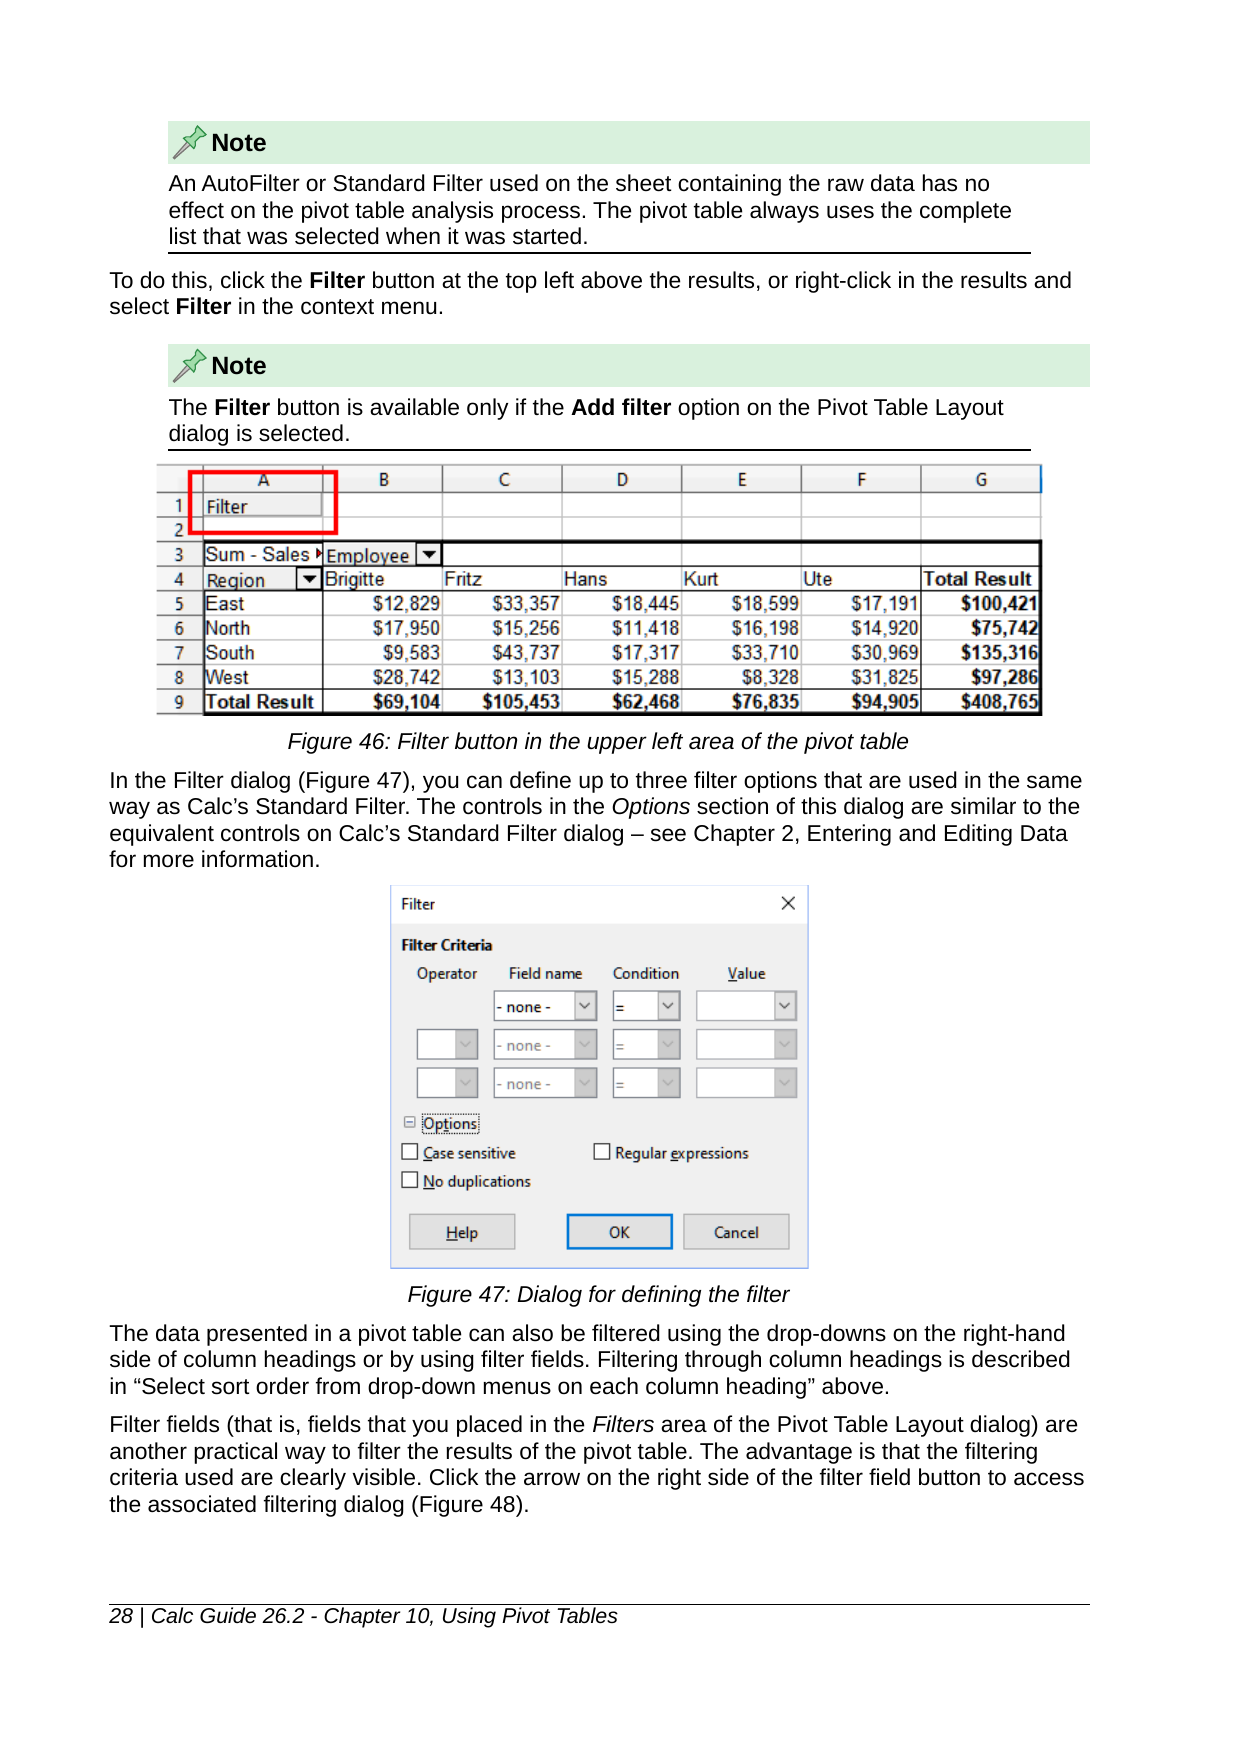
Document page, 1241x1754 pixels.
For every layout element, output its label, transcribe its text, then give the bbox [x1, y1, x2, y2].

text The data presented in a pivot table can also be filtered using the drop-downs on the right-hand side of column headings or by using filter fields. Filtering through column headings is described in “Select sort order from drop-down menus on each column heading” above. [109, 1320, 1090, 1399]
text In the Filter dialog (Figure 47), you can define up to three filter options that are used in the same way as Calc’s Standard Filter. The controls in the Options section of this dialog are similar to the equivalent controls on Calc’s Standard Filter dialog – see Chapter 2, Entering and Editing Data for more information. [109, 767, 1090, 872]
picture [390, 885, 809, 1269]
text To do this, click the Filter button at the top left above the results, or right-click in the results and select Filter in the context menu. [109, 267, 1090, 319]
text Filter fields (that is, fields that you placed in the Filters area of the Pivot Table Layout dialog) are another practical way to filter the results of the pivot table. The advantage is that the filtering criteria used are clearly visible. Click the arrow on the right side of the filter field button to access the associated filtering dialog (Figure 48). [109, 1411, 1090, 1517]
subtitle Note [168, 344, 1090, 387]
picture [156, 463, 1043, 716]
text The Filter button is available only if the Add filter option on the Pivot Table Layout dialog is selected. [168, 393, 1031, 449]
text An AutoFilter or Standard Filter used on the sheet containing the raw data has no effect on the pivot table analysis process. The pivot table always uses the complete list that was selected when it was started. [168, 170, 1031, 252]
text Figure 46: Filter button in the upper left area of the pivot table [156, 728, 1042, 754]
text Figure 47: Dialog for defining the filter [390, 1281, 808, 1307]
subtitle Note [168, 121, 1090, 164]
